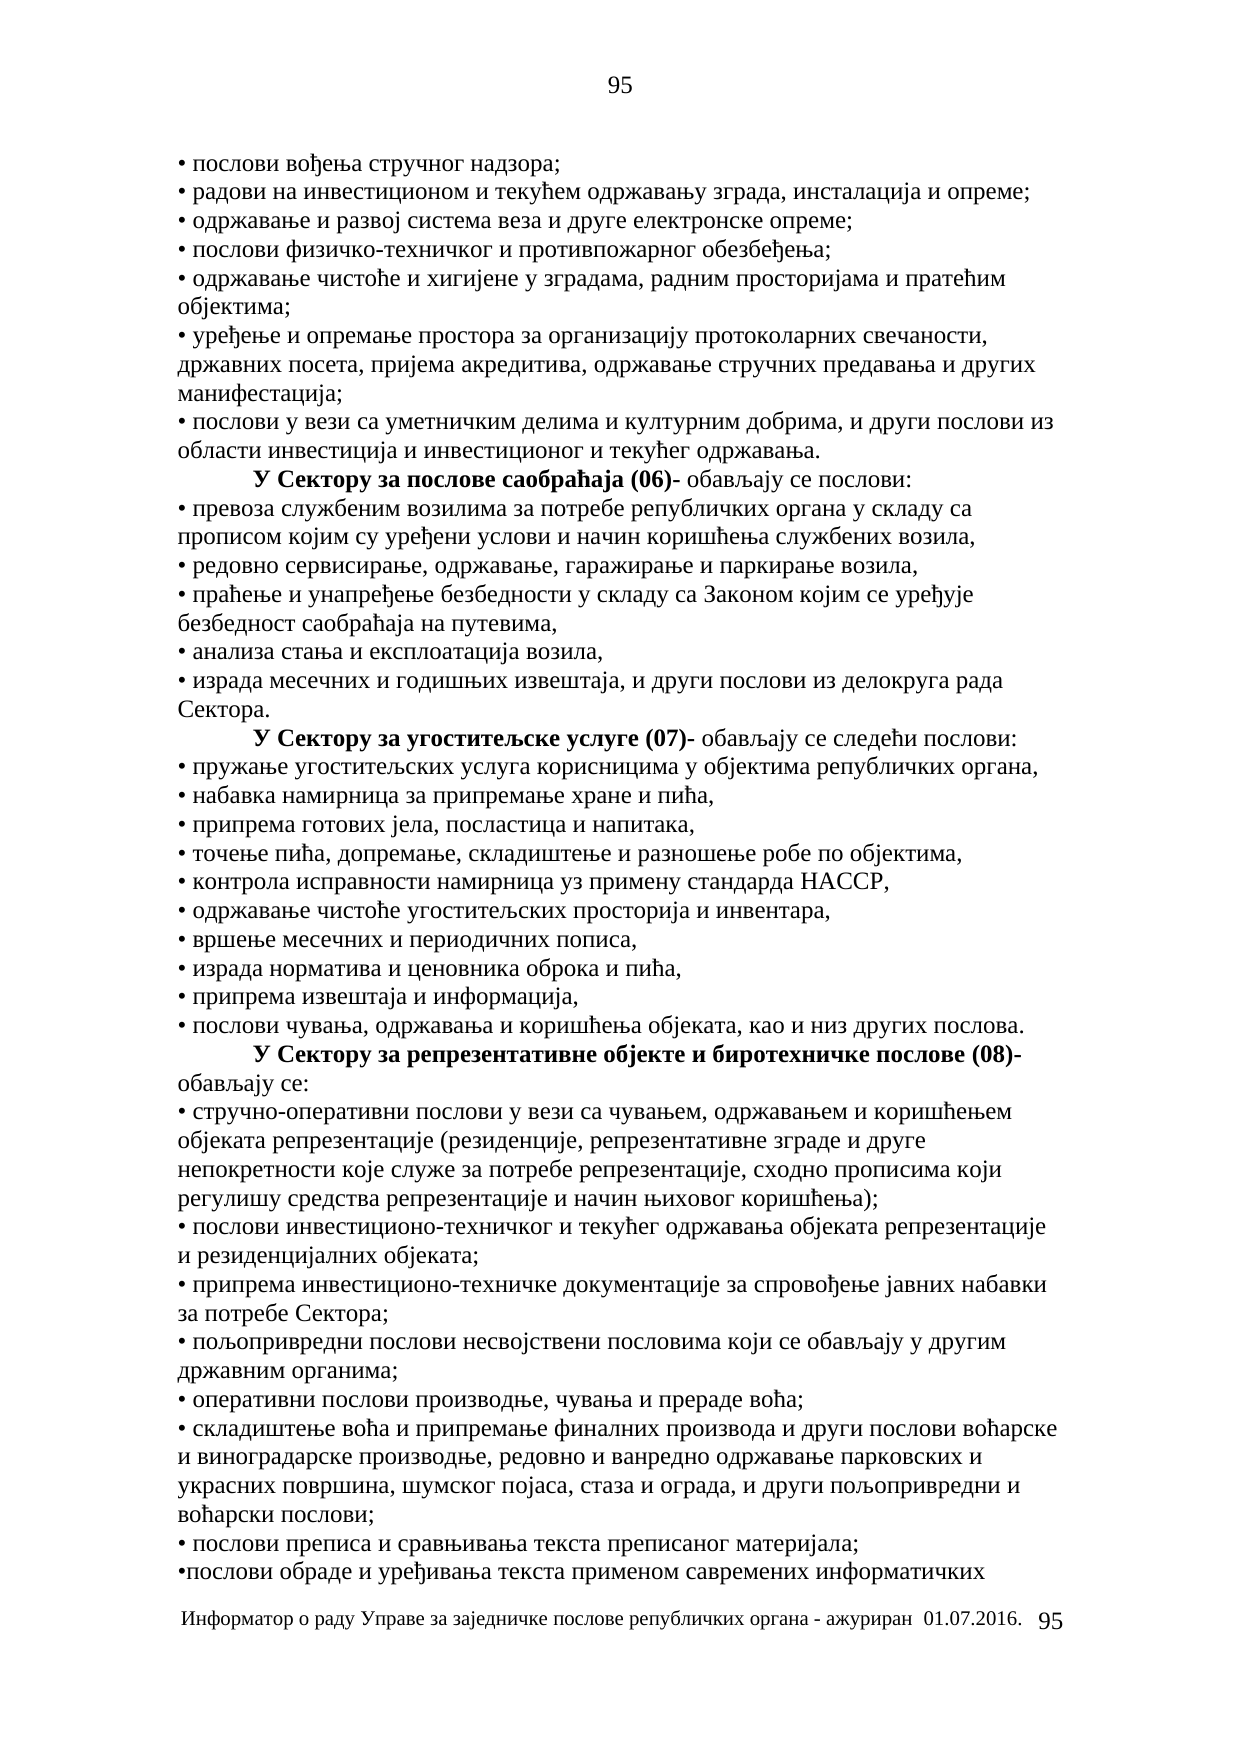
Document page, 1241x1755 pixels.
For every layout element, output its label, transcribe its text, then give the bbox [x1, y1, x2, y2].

text • послови вођења стручног надзора; • радови на инвестиционом и текућем одржавању зграда, инсталација и опреме; • одржавање и развој система веза и друге електронске опреме; • послови физичко-техничког и противпожарног обезбеђења; • одржавање чистоће и хигијене у зградама, радним просторијама и пратећим објектима; • уређење и опремање простора за организацију протоколарних свечаности, државних посета, пријема акредитива, одржавање стручних предавања и других манифестација; • послови у вези са уметничким делима и културним добрима, и други послови из области инвестиција и инвестиционог и текућег одржавања. У Сектору за послове саобраћаја (06)- обављају се послови: • превоза службеним возилима за потребе републичких органа у складу са прописом којим су уређени услови и начин коришћења службених возила, • редовно сервисирање, одржавање, гаражирање и паркирање возила, • праћење и унапређење безбедности у складу са Законом којим се уређује безбедност саобраћаја на путевима, • анализа стања и експлоатација возила, • израда месечних и годишњих извештаја, и други послови из делокруга рада Сектора. У Сектору за угоститељске услуге (07)- обављају се следећи послови: • пружање угоститељских услуга корисницима у објектима републичких органа, • набавка намирница за припремање хране и пића, • припрема готових јела, посластица и напитака, • точење пића, допремање, складиштење и разношење робе по објектима, • контрола исправности намирница уз примену стандарда НАССР, • одржавање чистоће угоститељских просторија и инвентара, • вршење месечних и периодичних пописа, • израда норматива и ценовника оброка и пића, • припрема извештаја и информација, • послови чувања, одржавања и коришћења објеката, као и низ других послова. У Сектору за репрезентативне објекте и биротехничке послове (08)- обављају се: • стручно-оперативни послови у вези са чувањем, одржавањем и коришћењем објеката репрезентације (резиденције, репрезентативне зграде и друге непокретности које служе за потребе репрезентације, сходно прописима који регулишу средства репрезентације и начин њиховог коришћења); • послови инвестиционо-техничког и текућег одржавања објеката репрезентације и резиденцијалних објеката; • припрема инвестиционо-техничке документације за спровођење јавних набавки за потребе Сектора; • пољопривредни послови несвојствени пословима који се обављају у другим државним органима; • оперативни послови производње, чувања и прераде воћа; • складиштење воћа и припремање финалних производа и други послови воћарске и виноградарске производње, редовно и ванредно одржавање парковских и украсних површина, шумског појаса, стаза и ограда, и други пољопривредни и воћарски послови; • послови преписa и сравњивањa текста преписаног материјалa; •послови обрадe и уређивањa текста применом савремених информатичких [162, 148, 1063, 1585]
